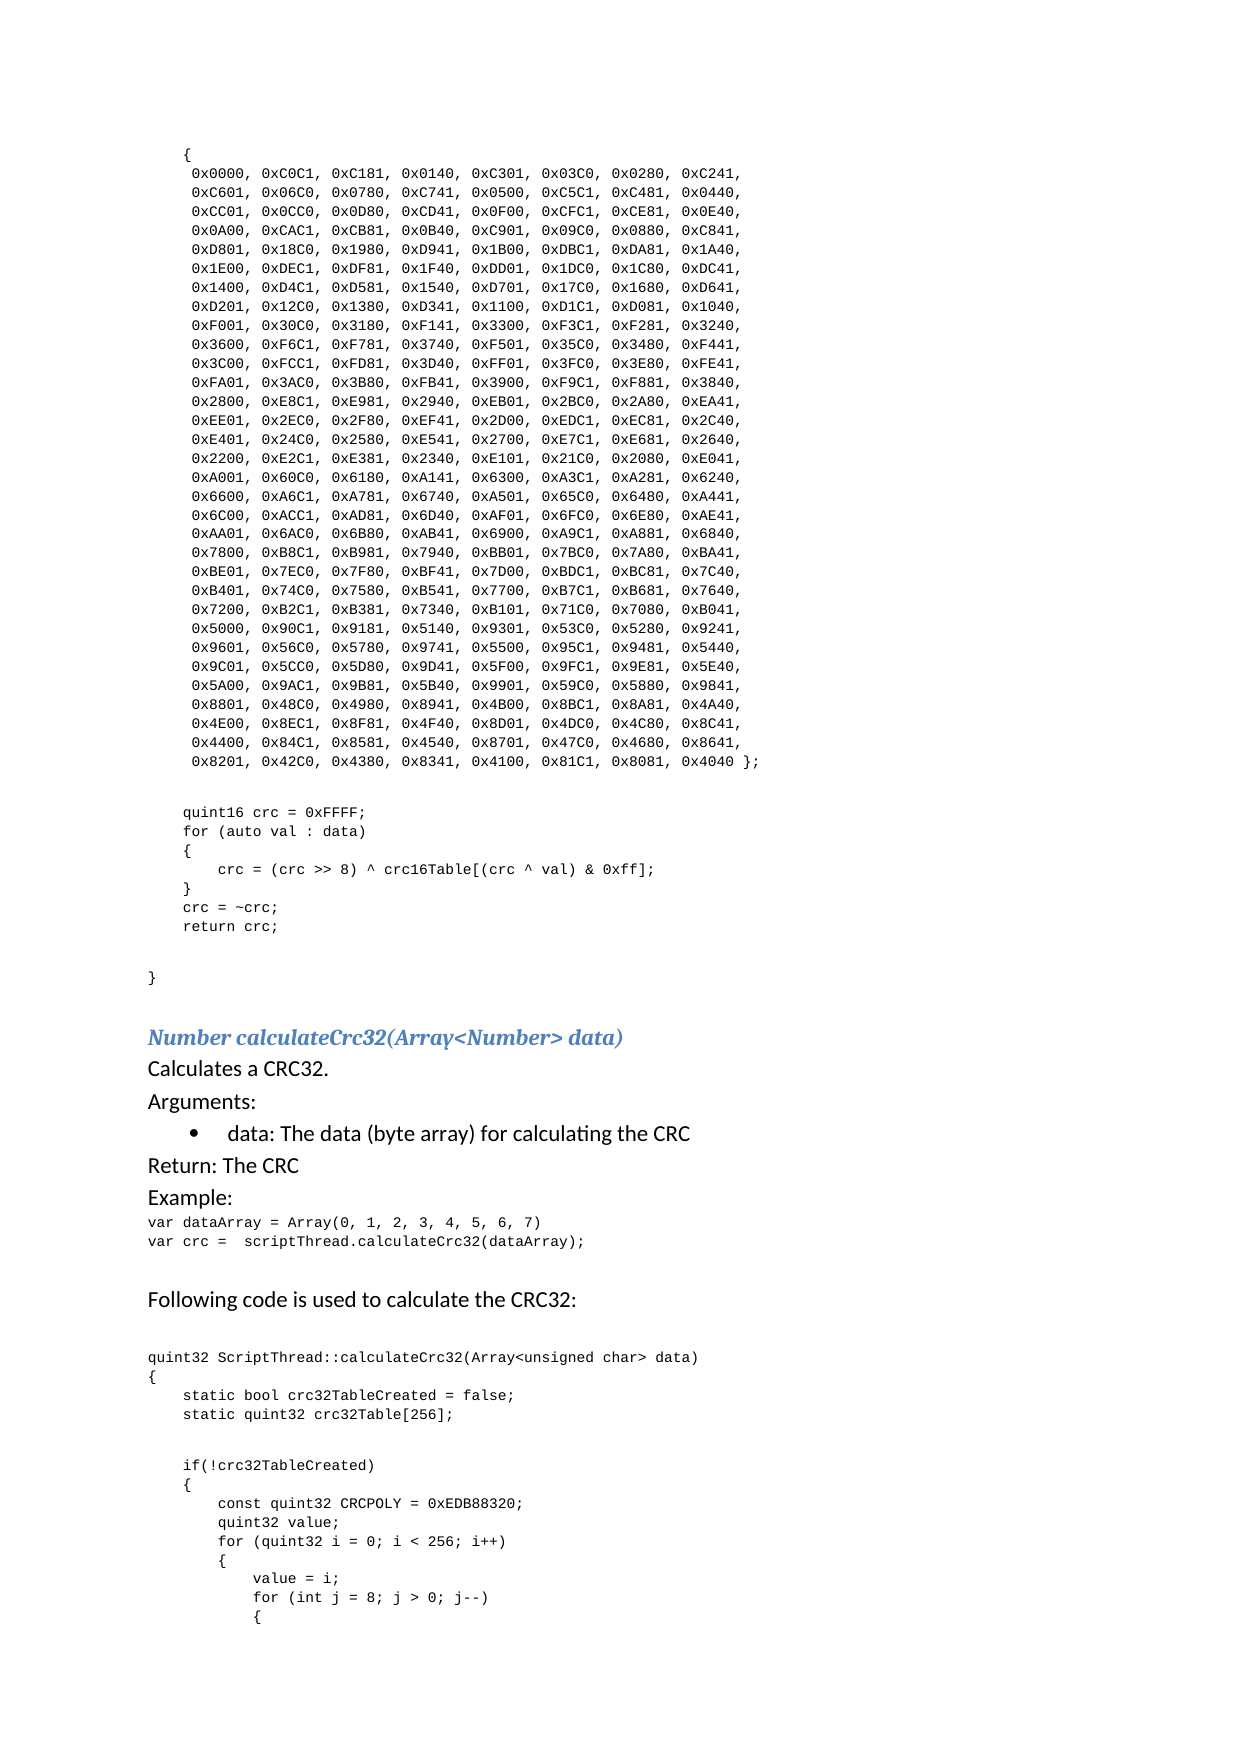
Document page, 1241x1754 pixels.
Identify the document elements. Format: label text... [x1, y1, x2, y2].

text return crc; [148, 919, 1093, 936]
text const quint32 CRCPOLY = 0xEDB88320; [148, 1496, 1093, 1512]
text var dataArray = Array(0, 1, 2, 3, 4, 5, 6, 7) [148, 1216, 1093, 1232]
text 0xC601, 0x06C0, 0x0780, 0xC741, 0x0500, 0xC5C1, 0xC481, 0x0440, [148, 186, 1093, 202]
text quint32 value; [148, 1515, 1093, 1531]
text 0xCC01, 0x0CC0, 0x0D80, 0xCD41, 0x0F00, 0xCFC1, 0xCE81, 0x0E40, [148, 204, 1093, 221]
text 0x8801, 0x48C0, 0x4980, 0x8941, 0x4B00, 0x8BC1, 0x8A81, 0x4A40, [148, 697, 1093, 714]
text 0x9601, 0x56C0, 0x5780, 0x9741, 0x5500, 0x95C1, 0x9481, 0x5440, [148, 641, 1093, 657]
text Arguments: [148, 1087, 1093, 1115]
text 0x1E00, 0xDEC1, 0xDF81, 0x1F40, 0xDD01, 0x1DC0, 0x1C80, 0xDC41, [148, 261, 1093, 278]
text 0x2200, 0xE2C1, 0xE381, 0x2340, 0xE101, 0x21C0, 0x2080, 0xE041, [148, 451, 1093, 467]
text Example: [148, 1183, 1093, 1211]
text Following code is used to calculate the CRC32: [148, 1286, 1093, 1314]
text 0x7800, 0xB8C1, 0xB981, 0x7940, 0xBB01, 0x7BC0, 0x7A80, 0xBA41, [148, 546, 1093, 562]
text 0x3C00, 0xFCC1, 0xFD81, 0x3D40, 0xFF01, 0x3FC0, 0x3E80, 0xFE41, [148, 356, 1093, 373]
text 0xD801, 0x18C0, 0x1980, 0xD941, 0x1B00, 0xDBC1, 0xDA81, 0x1A40, [148, 242, 1093, 259]
text Calculates a CRC32. [148, 1054, 1093, 1083]
text { [148, 843, 1093, 860]
text 0x6600, 0xA6C1, 0xA781, 0x6740, 0xA501, 0x65C0, 0x6480, 0xA441, [148, 489, 1093, 505]
list data: The data (byte array) for calculating the CRC [190, 1119, 1093, 1147]
text quint16 crc = 0xFFFF; [148, 805, 1093, 822]
text value = i; [148, 1572, 1093, 1588]
text static quint32 crc32Table[256]; [148, 1407, 1093, 1423]
text 0xE401, 0x24C0, 0x2580, 0xE541, 0x2700, 0xE7C1, 0xE681, 0x2640, [148, 432, 1093, 448]
text { [148, 1369, 1093, 1386]
text 0xF001, 0x30C0, 0x3180, 0xF141, 0x3300, 0xF3C1, 0xF281, 0x3240, [148, 318, 1093, 335]
text 0x5A00, 0x9AC1, 0x9B81, 0x5B40, 0x9901, 0x59C0, 0x5880, 0x9841, [148, 678, 1093, 695]
text { [148, 1553, 1093, 1569]
text 0xA001, 0x60C0, 0x6180, 0xA141, 0x6300, 0xA3C1, 0xA281, 0x6240, [148, 470, 1093, 486]
text 0x8201, 0x42C0, 0x4380, 0x8341, 0x4100, 0x81C1, 0x8081, 0x4040 }; [148, 754, 1093, 771]
text } [148, 970, 1093, 987]
text crc = (crc >> 8) ^ crc16Table[(crc ^ val) & 0xff]; [148, 862, 1093, 879]
text 0x4E00, 0x8EC1, 0x8F81, 0x4F40, 0x8D01, 0x4DC0, 0x4C80, 0x8C41, [148, 716, 1093, 733]
text crc = ~crc; [148, 900, 1093, 917]
text 0x6C00, 0xACC1, 0xAD81, 0x6D40, 0xAF01, 0x6FC0, 0x6E80, 0xAE41, [148, 508, 1093, 524]
text Return: The CRC [148, 1151, 1093, 1179]
text } [148, 881, 1093, 898]
text 0xD201, 0x12C0, 0x1380, 0xD341, 0x1100, 0xD1C1, 0xD081, 0x1040, [148, 299, 1093, 316]
text 0xAA01, 0x6AC0, 0x6B80, 0xAB41, 0x6900, 0xA9C1, 0xA881, 0x6840, [148, 527, 1093, 543]
text 0xEE01, 0x2EC0, 0x2F80, 0xEF41, 0x2D00, 0xEDC1, 0xEC81, 0x2C40, [148, 413, 1093, 429]
text if(!crc32TableCreated) [148, 1458, 1093, 1474]
text 0x3600, 0xF6C1, 0xF781, 0x3740, 0xF501, 0x35C0, 0x3480, 0xF441, [148, 337, 1093, 354]
text for (int j = 8; j > 0; j--) [148, 1591, 1093, 1607]
text 0x4400, 0x84C1, 0x8581, 0x4540, 0x8701, 0x47C0, 0x4680, 0x8641, [148, 735, 1093, 752]
text 0xBE01, 0x7EC0, 0x7F80, 0xBF41, 0x7D00, 0xBDC1, 0xBC81, 0x7C40, [148, 565, 1093, 581]
text 0x1400, 0xD4C1, 0xD581, 0x1540, 0xD701, 0x17C0, 0x1680, 0xD641, [148, 280, 1093, 297]
text var crc = scriptThread.calculateCrc32(dataArray); [148, 1234, 1093, 1251]
text { [148, 1610, 1093, 1626]
subtitle Number calculateCrc32(Array<Number> data) [148, 1024, 1093, 1051]
text 0x5000, 0x90C1, 0x9181, 0x5140, 0x9301, 0x53C0, 0x5280, 0x9241, [148, 622, 1093, 638]
text { [148, 148, 1093, 164]
text static bool crc32TableCreated = false; [148, 1388, 1093, 1404]
text for (quint32 i = 0; i < 256; i++) [148, 1534, 1093, 1550]
text for (auto val : data) [148, 824, 1093, 841]
text 0x0000, 0xC0C1, 0xC181, 0x0140, 0xC301, 0x03C0, 0x0280, 0xC241, [148, 167, 1093, 183]
text 0x0A00, 0xCAC1, 0xCB81, 0x0B40, 0xC901, 0x09C0, 0x0880, 0xC841, [148, 223, 1093, 240]
text { [148, 1477, 1093, 1493]
text quint32 ScriptThread::calculateCrc32(Array<unsigned char> data) [148, 1350, 1093, 1367]
text 0x9C01, 0x5CC0, 0x5D80, 0x9D41, 0x5F00, 0x9FC1, 0x9E81, 0x5E40, [148, 659, 1093, 676]
text 0x7200, 0xB2C1, 0xB381, 0x7340, 0xB101, 0x71C0, 0x7080, 0xB041, [148, 603, 1093, 619]
text 0xB401, 0x74C0, 0x7580, 0xB541, 0x7700, 0xB7C1, 0xB681, 0x7640, [148, 584, 1093, 600]
text 0xFA01, 0x3AC0, 0x3B80, 0xFB41, 0x3900, 0xF9C1, 0xF881, 0x3840, [148, 375, 1093, 392]
text 0x2800, 0xE8C1, 0xE981, 0x2940, 0xEB01, 0x2BC0, 0x2A80, 0xEA41, [148, 394, 1093, 411]
